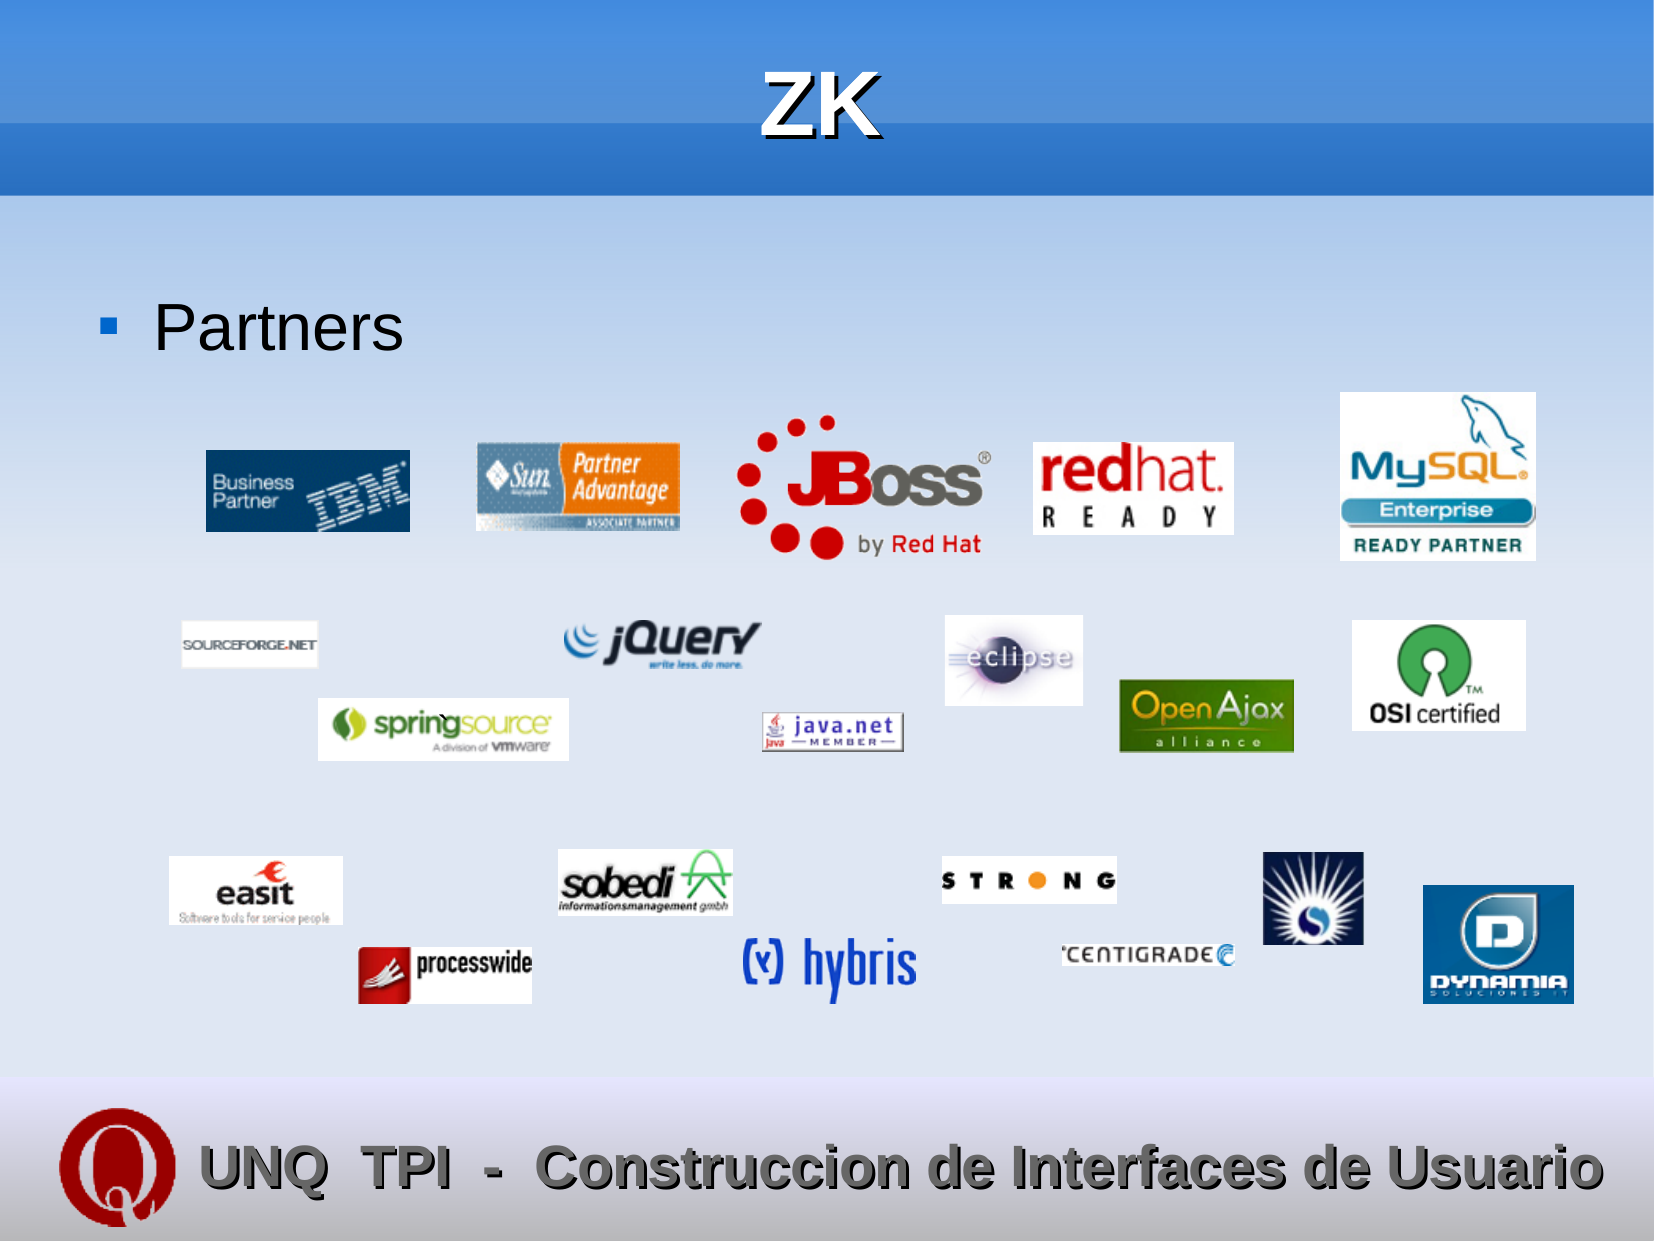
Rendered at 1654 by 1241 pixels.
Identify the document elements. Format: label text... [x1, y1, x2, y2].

picture [476, 442, 680, 531]
picture [564, 620, 762, 669]
list Partners [82, 290, 1571, 1077]
picture [558, 849, 733, 916]
picture [697, 413, 1234, 562]
picture [59, 1108, 178, 1227]
picture [358, 947, 532, 1004]
picture [743, 938, 916, 1004]
picture [1119, 679, 1294, 753]
title UNQ TPI - Construccion de Interfaces de Usuario [0, 1077, 1654, 1241]
picture [944, 615, 1084, 706]
title ZK [76, 0, 1566, 208]
picture [1340, 392, 1536, 562]
picture [942, 856, 1117, 904]
picture [0, 0, 1654, 1077]
picture [1262, 852, 1365, 945]
picture [169, 856, 343, 925]
picture [181, 620, 319, 669]
picture [206, 450, 410, 532]
picture [762, 712, 904, 752]
picture [1352, 620, 1526, 731]
picture [318, 698, 569, 761]
picture [1062, 944, 1235, 966]
